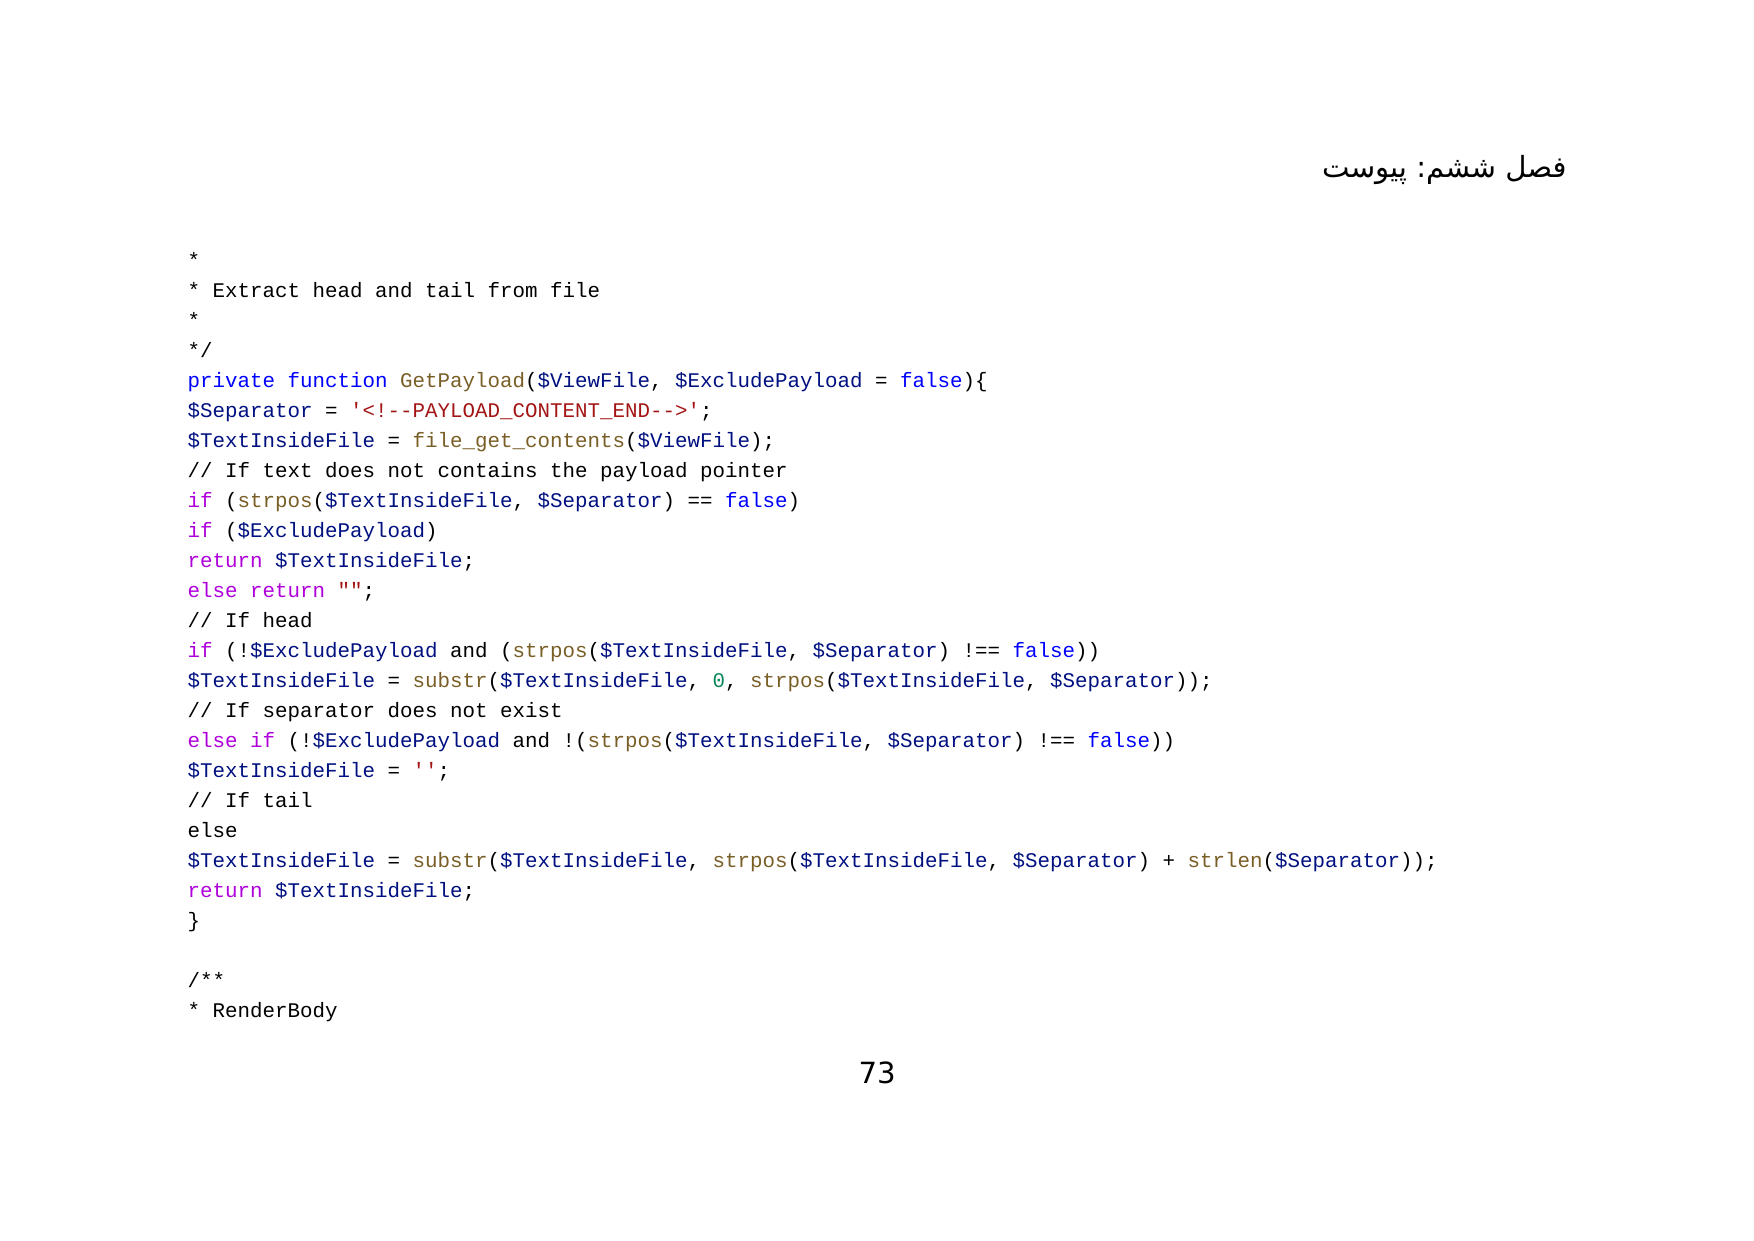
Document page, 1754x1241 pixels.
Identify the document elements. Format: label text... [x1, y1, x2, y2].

text * [187, 244, 1566, 274]
text $TextInsideFile = ''; [187, 754, 1566, 784]
text $TextInsideFile = substr($TextInsideFile, 0, strpos($TextInsideFile, $Separator)); [187, 664, 1566, 694]
text if (!$ExcludePayload and (strpos($TextInsideFile, $Separator) !== false)) [187, 634, 1566, 664]
text } [187, 904, 1566, 934]
text // If head [187, 604, 1566, 634]
text * [187, 304, 1566, 334]
text private function GetPayload($ViewFile, $ExcludePayload = false){ [187, 364, 1566, 394]
text // If separator does not exist [187, 694, 1566, 724]
text if (strpos($TextInsideFile, $Separator) == false) [187, 484, 1566, 514]
text // If text does not contains the payload pointer [187, 454, 1566, 484]
text if ($ExcludePayload) [187, 514, 1566, 544]
text * Extract head and tail from file [187, 274, 1566, 304]
text $TextInsideFile = substr($TextInsideFile, strpos($TextInsideFile, $Separator) + strlen($Separator)); [187, 844, 1566, 874]
text return $TextInsideFile; [187, 874, 1566, 904]
text // If tail [187, 784, 1566, 814]
text else [187, 814, 1566, 844]
text /** [187, 964, 1566, 994]
text */ [187, 334, 1566, 364]
text else return ""; [187, 574, 1566, 604]
text return $TextInsideFile; [187, 544, 1566, 574]
text $Separator = '<!--PAYLOAD_CONTENT_END-->'; [187, 394, 1566, 424]
text * RenderBody [187, 994, 1566, 1024]
text $TextInsideFile = file_get_contents($ViewFile); [187, 424, 1566, 454]
text else if (!$ExcludePayload and !(strpos($TextInsideFile, $Separator) !== false)) [187, 724, 1566, 754]
